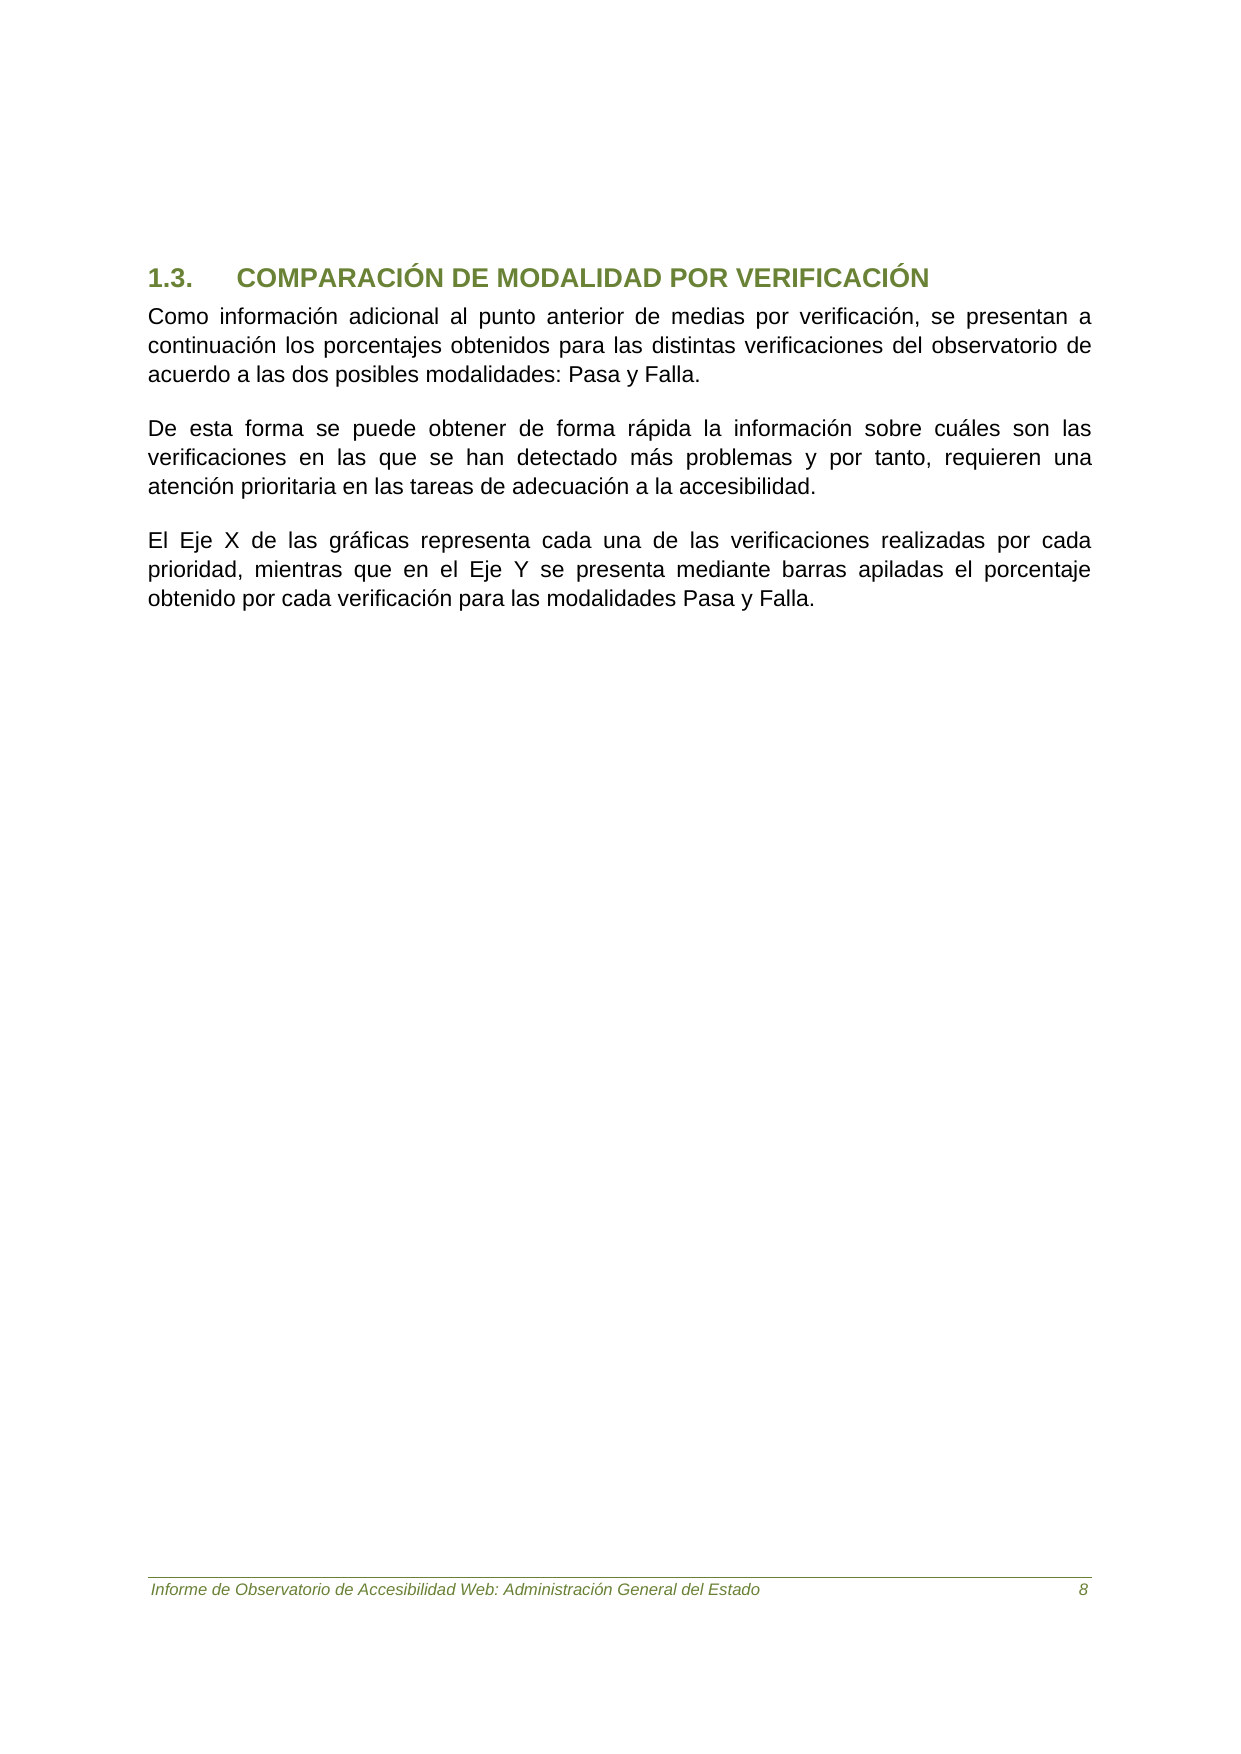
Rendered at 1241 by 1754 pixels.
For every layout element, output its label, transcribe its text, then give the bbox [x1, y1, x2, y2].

subtitle Comparación de modalidad por verificación [148, 262, 1092, 293]
text Como información adicional al punto anterior de medias por verificación, se presentan a continuación los porcentajes obtenidos para las distintas verificaciones del observatorio de acuerdo a las dos posibles modalidades: Pasa y Falla. [148, 303, 1092, 387]
text De esta forma se puede obtener de forma rápida la información sobre cuáles son las verificaciones en las que se han detectado más problemas y por tanto, requieren una atención prioritaria en las tareas de adecuación a la accesibilidad. [148, 415, 1092, 499]
text El Eje X de las gráficas representa cada una de las verificaciones realizadas por cada prioridad, mientras que en el Eje Y se presenta mediante barras apiladas el porcentaje obtenido por cada verificación para las modalidades Pasa y Falla. [148, 527, 1092, 611]
